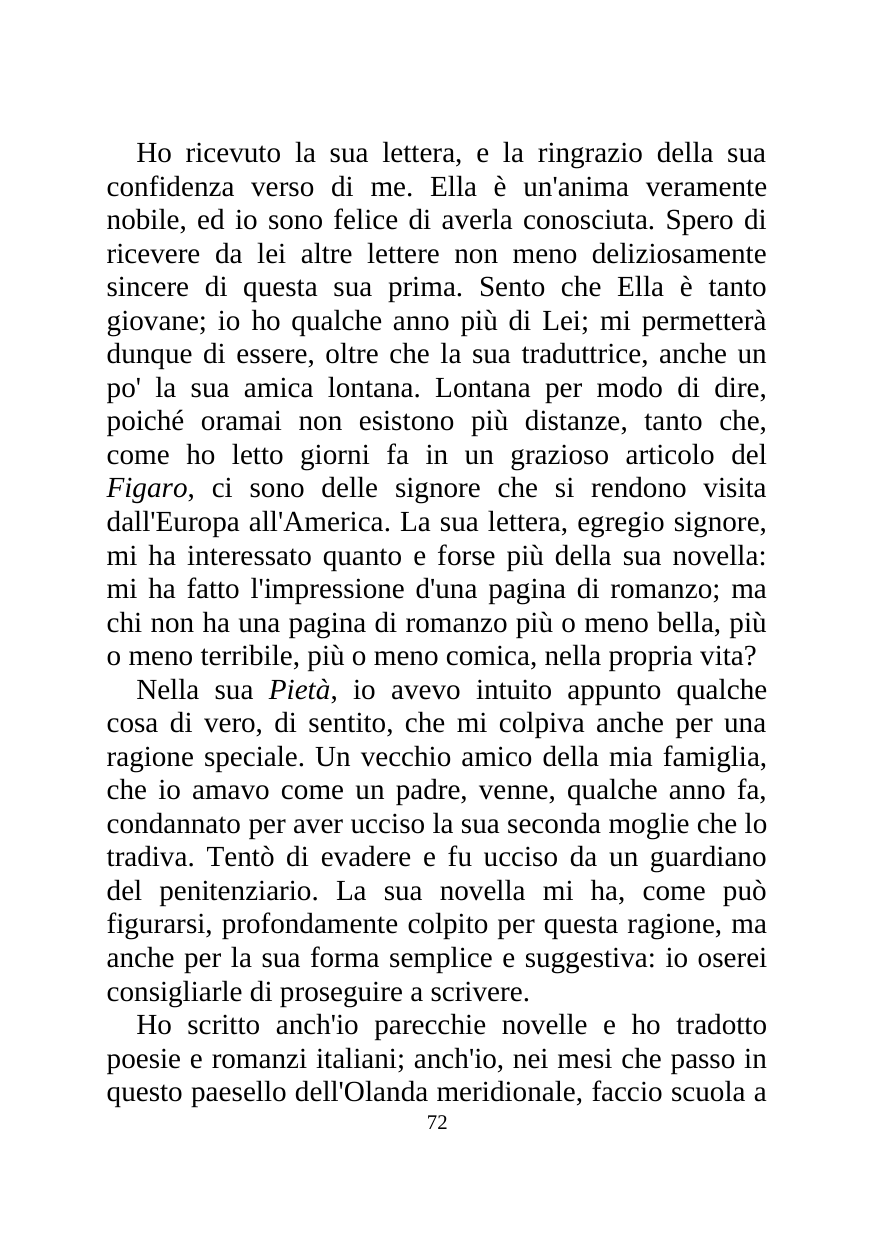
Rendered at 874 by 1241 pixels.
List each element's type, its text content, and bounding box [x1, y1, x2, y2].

text Nella sua Pietà, io avevo intuito appunto qualche cosa di vero, di sentito, che mi colpiva anche per una ragione speciale. Un vecchio amico della mia famiglia, che io amavo come un padre, venne, qualche anno fa, condannato per aver ucciso la sua seconda moglie che lo tradiva. Tentò di evadere e fu ucciso da un guardiano del penitenziario. La sua novella mi ha, come può figurarsi, profondamente colpito per questa ragione, ma anche per la sua forma semplice e suggestiva: io oserei consigliarle di proseguire a scrivere. [106, 672, 768, 1007]
text Ho scritto anch'io parecchie novelle e ho tradotto poesie e romanzi italiani; anch'io, nei mesi che passo in questo paesello dell'Olanda meridionale, faccio scuola a [106, 1007, 768, 1108]
text Ho ricevuto la sua lettera, e la ringrazio della sua confidenza verso di me. Ella è un'anima veramente nobile, ed io sono felice di averla conosciuta. Spero di ricevere da lei altre lettere non meno deliziosamente sincere di questa sua prima. Sento che Ella è tanto giovane; io ho qualche anno più di Lei; mi permetterà dunque di essere, oltre che la sua traduttrice, anche un po' la sua amica lontana. Lontana per modo di dire, poiché oramai non esistono più distanze, tanto che, come ho letto giorni fa in un grazioso articolo del Figaro, ci sono delle signore che si rendono visita dall'Europa all'America. La sua lettera, egregio signore, mi ha interessato quanto e forse più della sua novella: mi ha fatto l'impressione d'una pagina di romanzo; ma chi non ha una pagina di romanzo più o meno bella, più o meno terribile, più o meno comica, nella propria vita? [106, 135, 768, 672]
